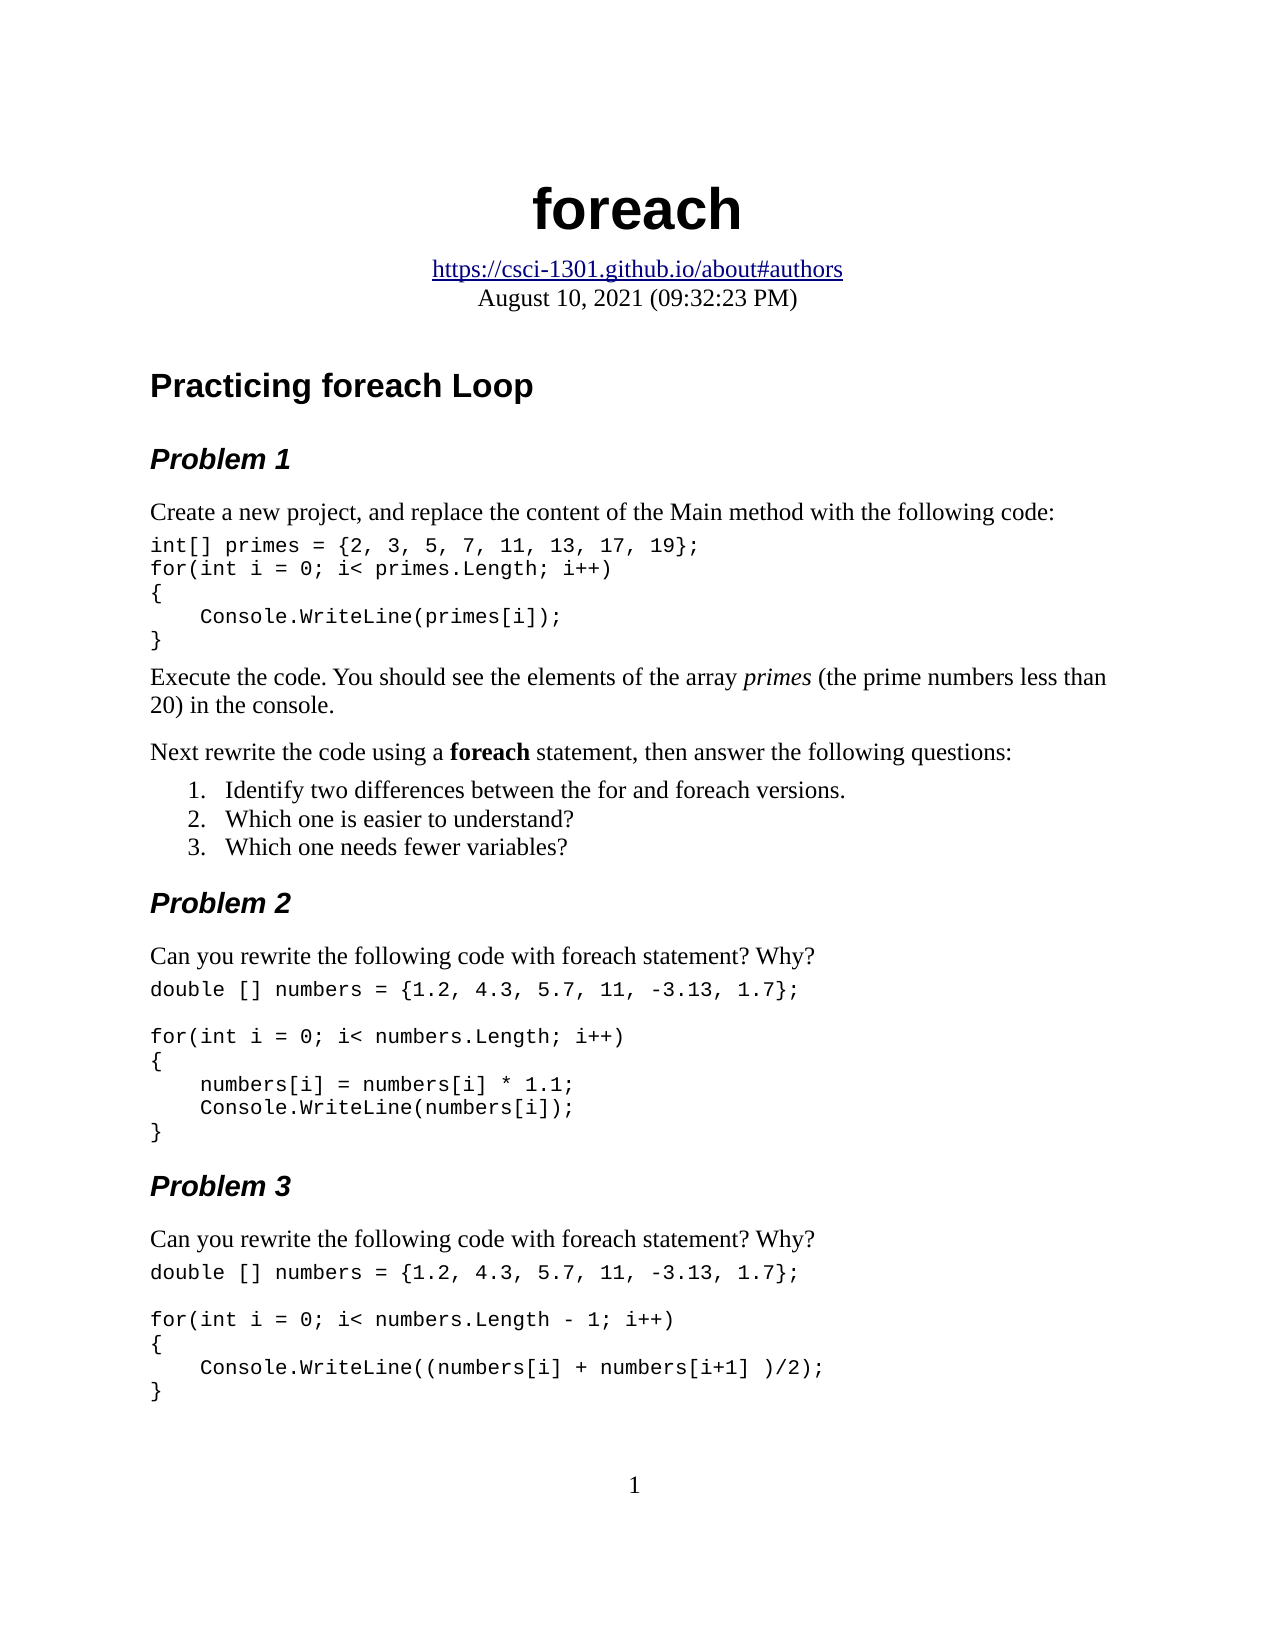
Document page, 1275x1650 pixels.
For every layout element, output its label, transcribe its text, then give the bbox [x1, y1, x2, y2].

text Console.WriteLine(primes[i]); [150, 606, 1125, 629]
list Which one needs fewer variables? [187, 832, 1125, 861]
subtitle Problem 3 [150, 1169, 1125, 1203]
text Next rewrite the code using a foreach statement, then answer the following questions: [150, 737, 1125, 766]
text double [] numbers = {1.2, 4.3, 5.7, 11, -3.13, 1.7}; [150, 979, 1125, 1003]
title foreach [150, 175, 1125, 242]
text } [150, 629, 1125, 653]
list Which one is easier to understand? [187, 804, 1125, 832]
text Console.WriteLine(numbers[i]); [150, 1097, 1125, 1121]
text Can you rewrite the following code with foreach statement? Why? [150, 941, 1125, 970]
text double [] numbers = {1.2, 4.3, 5.7, 11, -3.13, 1.7}; [150, 1262, 1125, 1286]
text numbers[i] = numbers[i] * 1.1; [150, 1073, 1125, 1097]
subtitle Problem 1 [150, 442, 1125, 476]
text int[] primes = {2, 3, 5, 7, 11, 13, 17, 19}; [150, 535, 1125, 558]
text Console.WriteLine((numbers[i] + numbers[i+1] )/2); [150, 1357, 1125, 1380]
text for(int i = 0; i< numbers.Length - 1; i++) [150, 1309, 1125, 1333]
text Create a new project, and replace the content of the Main method with the following code: [150, 497, 1125, 526]
subtitle Practicing foreach Loop [150, 366, 1125, 404]
text August 10, 2021 (09:32:23 PM) [150, 283, 1125, 312]
text } [150, 1121, 1125, 1144]
text Can you rewrite the following code with foreach statement? Why? [150, 1224, 1125, 1253]
text { [150, 582, 1125, 606]
text } [150, 1380, 1125, 1404]
text for(int i = 0; i< primes.Length; i++) [150, 558, 1125, 582]
text https://csci-1301.github.io/about#authors [150, 254, 1125, 283]
text Execute the code. You should see the elements of the array primes (the prime numbers less than 20) in the console. [150, 662, 1125, 719]
text { [150, 1050, 1125, 1073]
list Identify two differences between the for and foreach versions. [187, 775, 1125, 804]
text for(int i = 0; i< numbers.Length; i++) [150, 1026, 1125, 1050]
subtitle Problem 2 [150, 886, 1125, 920]
text { [150, 1333, 1125, 1357]
